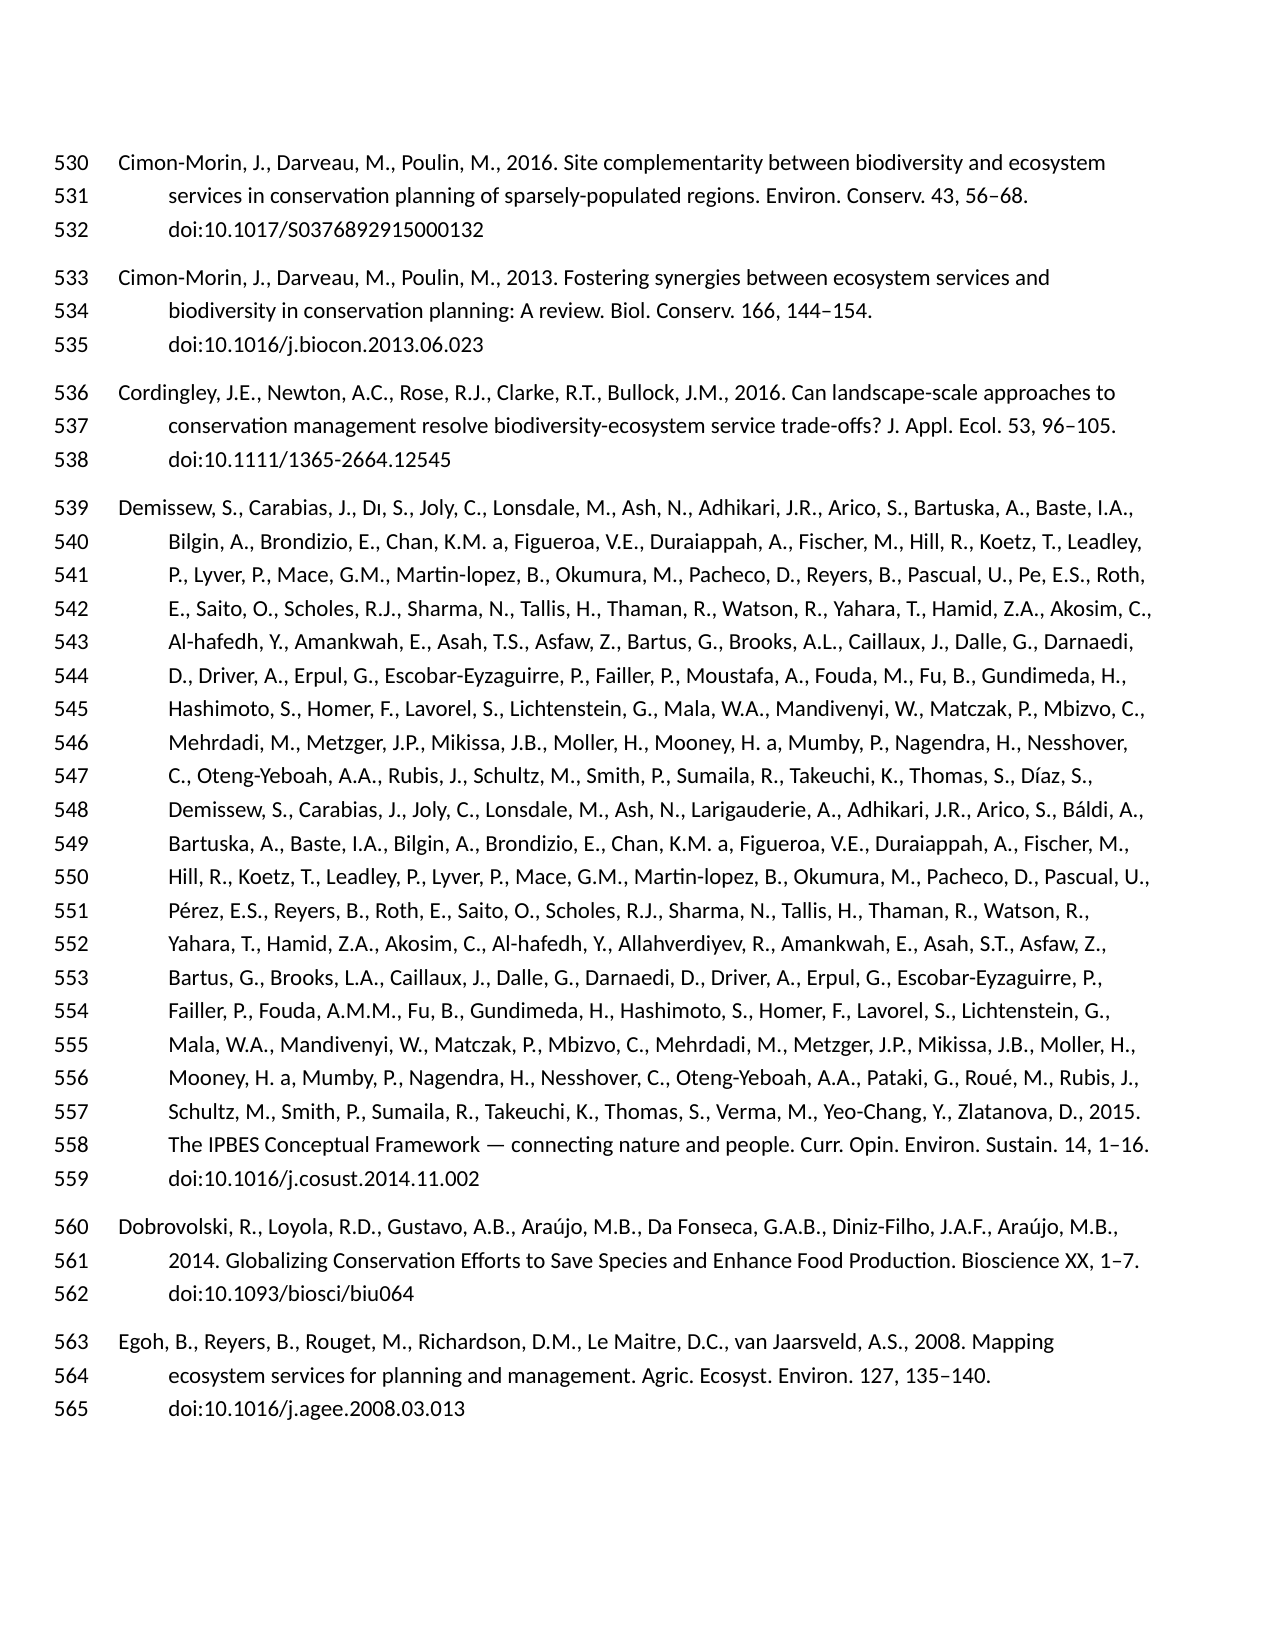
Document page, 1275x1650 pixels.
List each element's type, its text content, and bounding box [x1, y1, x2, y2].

text Dobrovolski, R., Loyola, R.D., Gustavo, A.B., Araújo, M.B., Da Fonseca, G.A.B., Diniz-Filho, J.A.F., Araújo, M.B., 2014. Globalizing Conservation Efforts to Save Species and Enhance Food Production. Bioscience XX, 1–7. doi:10.1093/biosci/biu064 [118, 1212, 1157, 1307]
text Egoh, B., Reyers, B., Rouget, M., Richardson, D.M., Le Maitre, D.C., van Jaarsveld, A.S., 2008. Mapping ecosystem services for planning and management. Agric. Ecosyst. Environ. 127, 135–140. doi:10.1016/j.agee.2008.03.013 [118, 1327, 1157, 1422]
text Cordingley, J.E., Newton, A.C., Rose, R.J., Clarke, R.T., Bullock, J.M., 2016. Can landscape-scale approaches to conservation management resolve biodiversity-ecosystem service trade-offs? J. Appl. Ecol. 53, 96–105. doi:10.1111/1365-2664.12545 [118, 378, 1157, 473]
text Cimon-Morin, J., Darveau, M., Poulin, M., 2016. Site complementarity between biodiversity and ecosystem services in conservation planning of sparsely-populated regions. Environ. Conserv. 43, 56–68. doi:10.1017/S0376892915000132 [118, 148, 1157, 243]
text Demissew, S., Carabias, J., Dı, S., Joly, C., Lonsdale, M., Ash, N., Adhikari, J.R., Arico, S., Bartuska, A., Baste, I.A., Bilgin, A., Brondizio, E., Chan, K.M. a, Figueroa, V.E., Duraiappah, A., Fischer, M., Hill, R., Koetz, T., Leadley, P., Lyver, P., Mace, G.M., Martin-lopez, B., Okumura, M., Pacheco, D., Reyers, B., Pascual, U., Pe, E.S., Roth, E., Saito, O., Scholes, R.J., Sharma, N., Tallis, H., Thaman, R., Watson, R., Yahara, T., Hamid, Z.A., Akosim, C., Al-hafedh, Y., Amankwah, E., Asah, T.S., Asfaw, Z., Bartus, G., Brooks, A.L., Caillaux, J., Dalle, G., Darnaedi, D., Driver, A., Erpul, G., Escobar-Eyzaguirre, P., Failler, P., Moustafa, A., Fouda, M., Fu, B., Gundimeda, H., Hashimoto, S., Homer, F., Lavorel, S., Lichtenstein, G., Mala, W.A., Mandivenyi, W., Matczak, P., Mbizvo, C., Mehrdadi, M., Metzger, J.P., Mikissa, J.B., Moller, H., Mooney, H. a, Mumby, P., Nagendra, H., Nesshover, C., Oteng-Yeboah, A.A., Rubis, J., Schultz, M., Smith, P., Sumaila, R., Takeuchi, K., Thomas, S., Díaz, S., Demissew, S., Carabias, J., Joly, C., Lonsdale, M., Ash, N., Larigauderie, A., Adhikari, J.R., Arico, S., Báldi, A., Bartuska, A., Baste, I.A., Bilgin, A., Brondizio, E., Chan, K.M. a, Figueroa, V.E., Duraiappah, A., Fischer, M., Hill, R., Koetz, T., Leadley, P., Lyver, P., Mace, G.M., Martin-lopez, B., Okumura, M., Pacheco, D., Pascual, U., Pérez, E.S., Reyers, B., Roth, E., Saito, O., Scholes, R.J., Sharma, N., Tallis, H., Thaman, R., Watson, R., Yahara, T., Hamid, Z.A., Akosim, C., Al-hafedh, Y., Allahverdiyev, R., Amankwah, E., Asah, S.T., Asfaw, Z., Bartus, G., Brooks, L.A., Caillaux, J., Dalle, G., Darnaedi, D., Driver, A., Erpul, G., Escobar-Eyzaguirre, P., Failler, P., Fouda, A.M.M., Fu, B., Gundimeda, H., Hashimoto, S., Homer, F., Lavorel, S., Lichtenstein, G., Mala, W.A., Mandivenyi, W., Matczak, P., Mbizvo, C., Mehrdadi, M., Metzger, J.P., Mikissa, J.B., Moller, H., Mooney, H. a, Mumby, P., Nagendra, H., Nesshover, C., Oteng-Yeboah, A.A., Pataki, G., Roué, M., Rubis, J., Schultz, M., Smith, P., Sumaila, R., Takeuchi, K., Thomas, S., Verma, M., Yeo-Chang, Y., Zlatanova, D., 2015. The IPBES Conceptual Framework — connecting nature and people. Curr. Opin. Environ. Sustain. 14, 1–16. doi:10.1016/j.cosust.2014.11.002 [118, 493, 1157, 1192]
text Cimon-Morin, J., Darveau, M., Poulin, M., 2013. Fostering synergies between ecosystem services and biodiversity in conservation planning: A review. Biol. Conserv. 166, 144–154. doi:10.1016/j.biocon.2013.06.023 [118, 263, 1157, 358]
